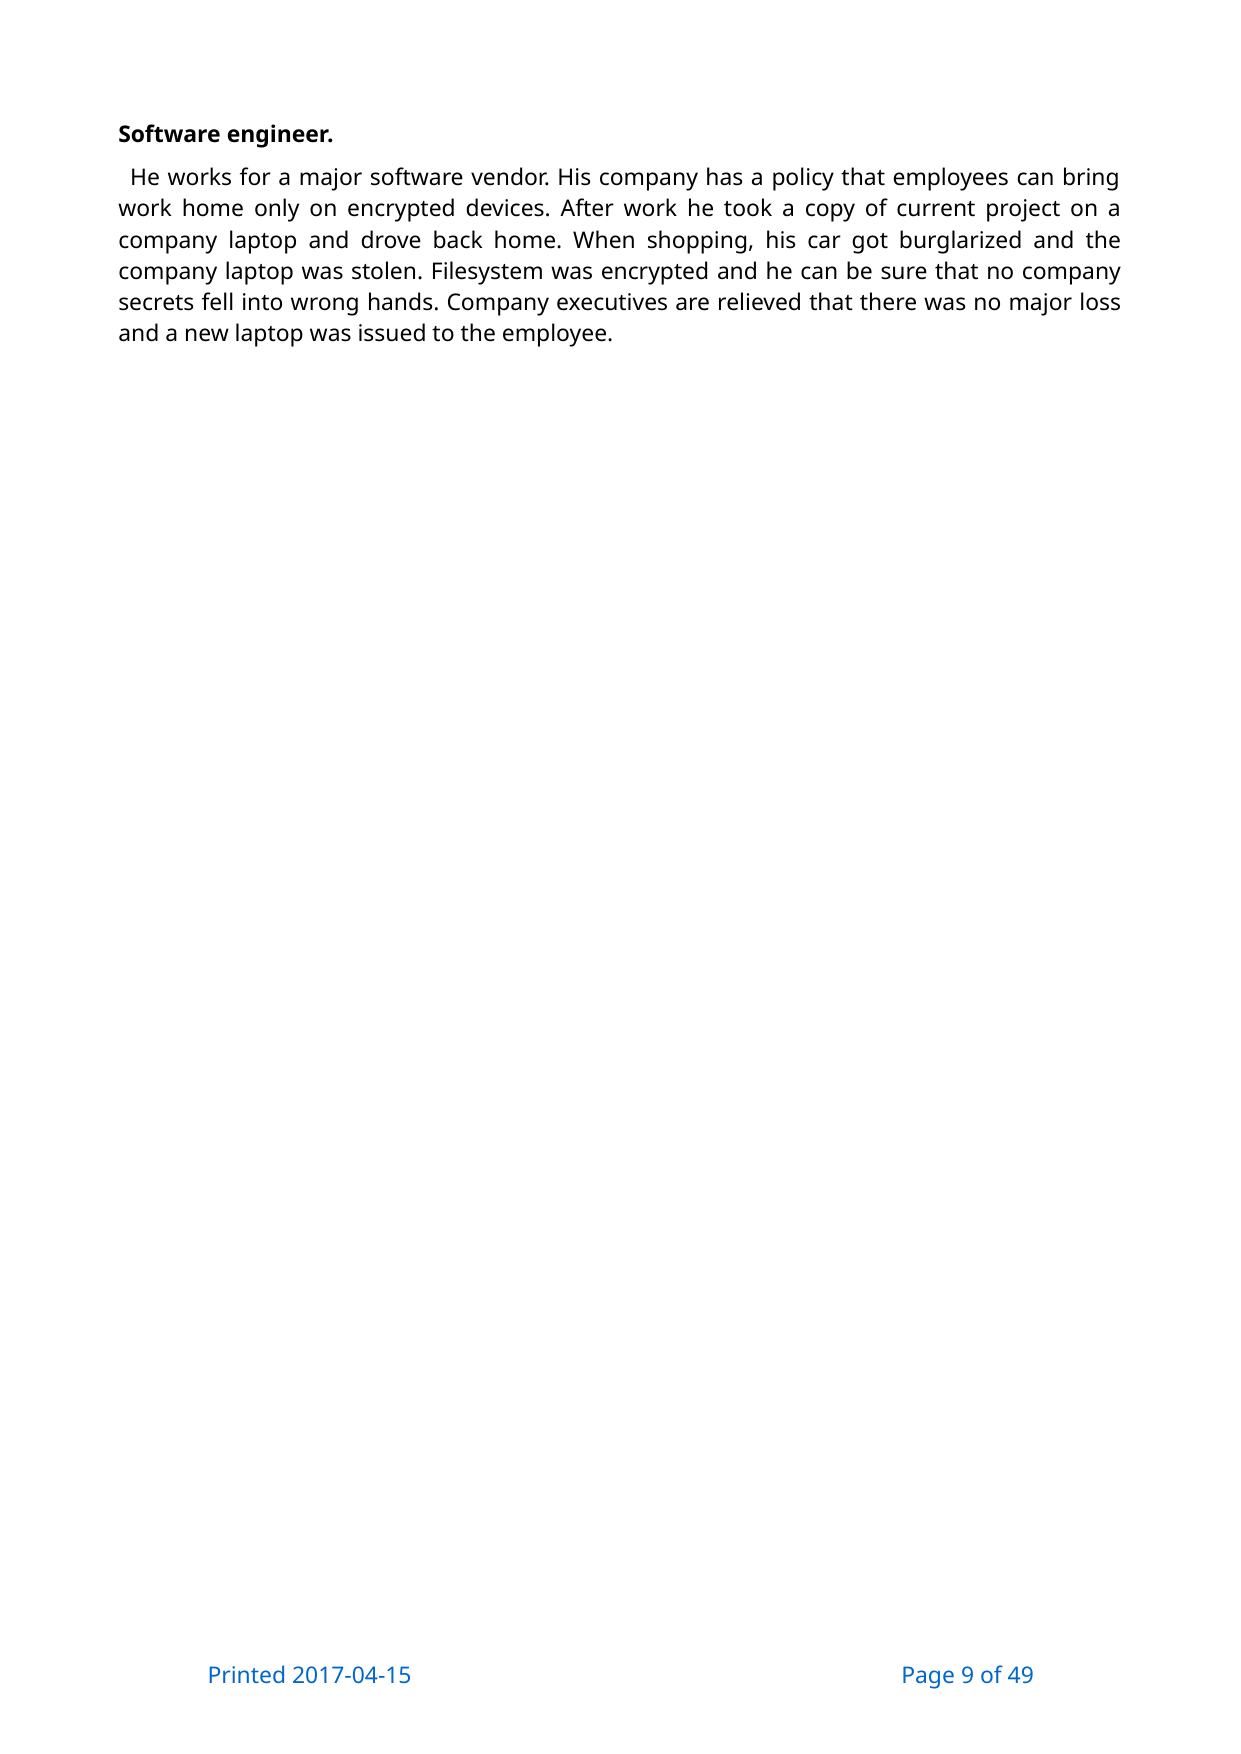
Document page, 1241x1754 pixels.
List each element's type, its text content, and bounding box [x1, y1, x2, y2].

text He works for a major software vendor. His company has a policy that employees can bring work home only on encrypted devices. After work he took a copy of current project on a company laptop and drove back home. When shopping, his car got burglarized and the company laptop was stolen. Filesystem was encrypted and he can be sure that no company secrets fell into wrong hands. Company executives are relieved that there was no major loss and a new laptop was issued to the employee. [118, 161, 1122, 349]
subtitle Software engineer. [118, 118, 1122, 149]
